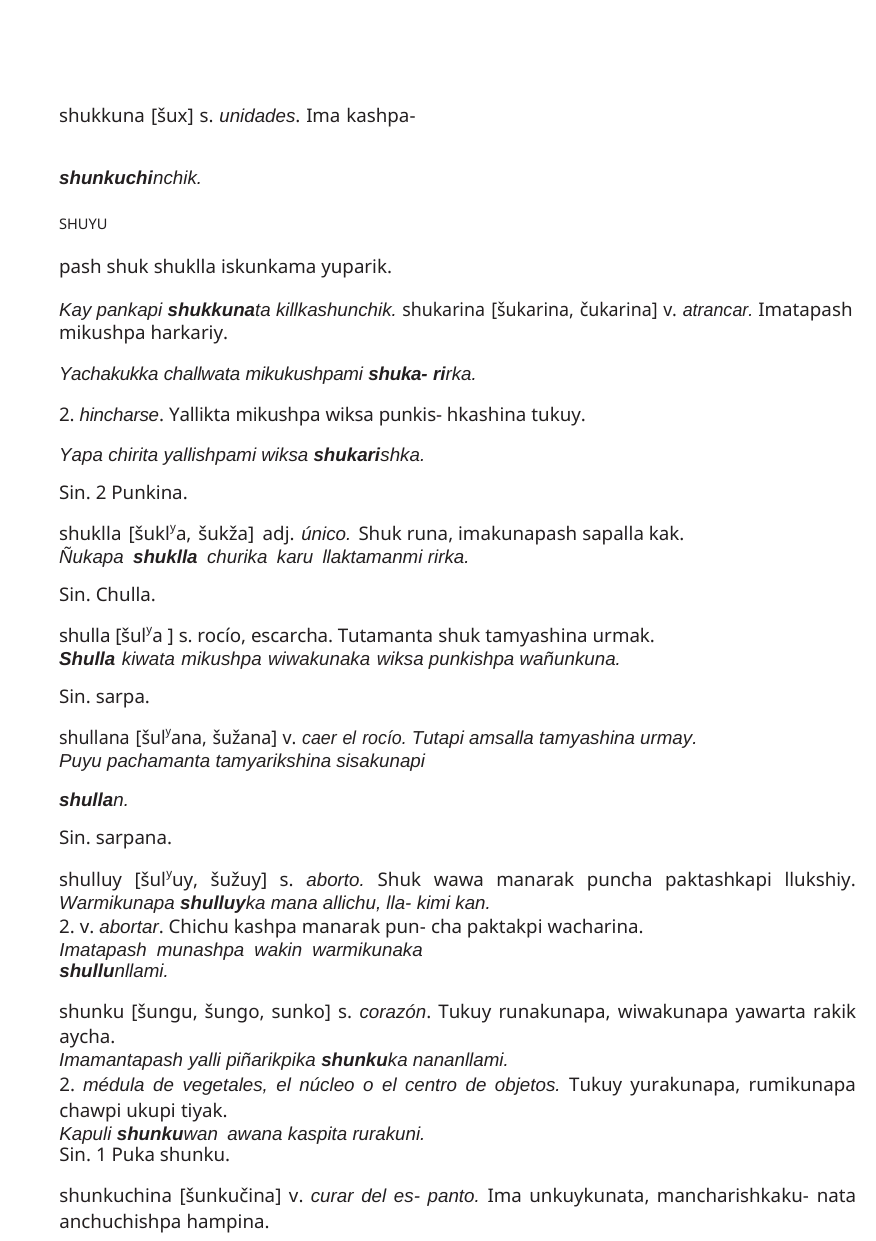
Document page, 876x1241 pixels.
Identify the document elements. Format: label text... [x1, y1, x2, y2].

text shullana [šulyana, šužana] v. caer el rocío. Tutapi amsalla tamyashina urmay. [59, 724, 856, 749]
text 2. médula de vegetales, el núcleo o el centro de objetos. Tukuy yurakunapa, rumikunapa chawpi ukupi tiyak. [59, 1071, 856, 1123]
text Imatapash munashpa wakin warmikunaka [59, 939, 856, 961]
text Shulla kiwata mikushpa wiwakunaka wiksa punkishpa wañunkuna. [59, 648, 856, 670]
text Imamantapash yalli piñarikpika shunkuka nananllami. [59, 1049, 856, 1071]
text Sin. 2 Punkina. [59, 483, 856, 504]
text shulla [šulya ] s. rocío, escarcha. Tutamanta shuk tamyashina urmak. [59, 622, 856, 647]
text Puyu pachamanta tamyarikshina sisakunapi [59, 750, 856, 772]
text Yachakukka challwata mikukushpami shuka- rirka. [59, 363, 857, 384]
text shunku [šungu, šungo, sunko] s. corazón. Tukuy runakunapa, wiwakunapa yawarta rakik aycha. [59, 998, 856, 1049]
text Sin. sarpa. [59, 687, 856, 707]
text Yapa chirita yallishpami wiksa shukarishka. [59, 444, 856, 466]
text Sin. 1 Puka shunku. [59, 1145, 856, 1166]
text shuklla [šuklya, šukža] adj. único. Shuk runa, imakunapash sapalla kak. [59, 521, 856, 545]
text Sin. Chulla. [59, 585, 856, 606]
text pash shuk shuklla iskunkama yuparik. [59, 254, 856, 279]
text SHUYU [59, 214, 856, 234]
text shullan. [59, 789, 856, 811]
text 2. v. abortar. Chichu kashpa manarak pun- cha paktakpi wacharina. [59, 913, 856, 939]
text shunkuchinchik. [59, 169, 856, 188]
text shukkuna [šux] s. unidades. Ima kashpa- [59, 104, 856, 127]
text Sin. sarpana. [59, 828, 856, 849]
text shulluy [šulyuy, šužuy] s. aborto. Shuk wawa manarak puncha paktashkapi llukshiy. Warmikunapa shulluyka mana allichu, lla- kimi kan. [59, 866, 856, 913]
text 2. hincharse. Yallikta mikushpa wiksa punkis- hkashina tukuy. [59, 401, 856, 427]
text shunkuchina [šunkučina] v. curar del es- panto. Ima unkuykunata, mancharishkaku- nata anchuchishpa hampina. [59, 1182, 856, 1233]
text Ñukapa shuklla churika karu llaktamanmi rirka. [59, 546, 856, 568]
text Kay pankapi shukkunata killkashunchik. shukarina [šukarina, čukarina] v. atrancar. Imatapash mikushpa harkariy. [59, 298, 856, 345]
text shullunllami. [59, 961, 856, 982]
text Kapuli shunkuwan awana kaspita rurakuni. [59, 1123, 856, 1145]
